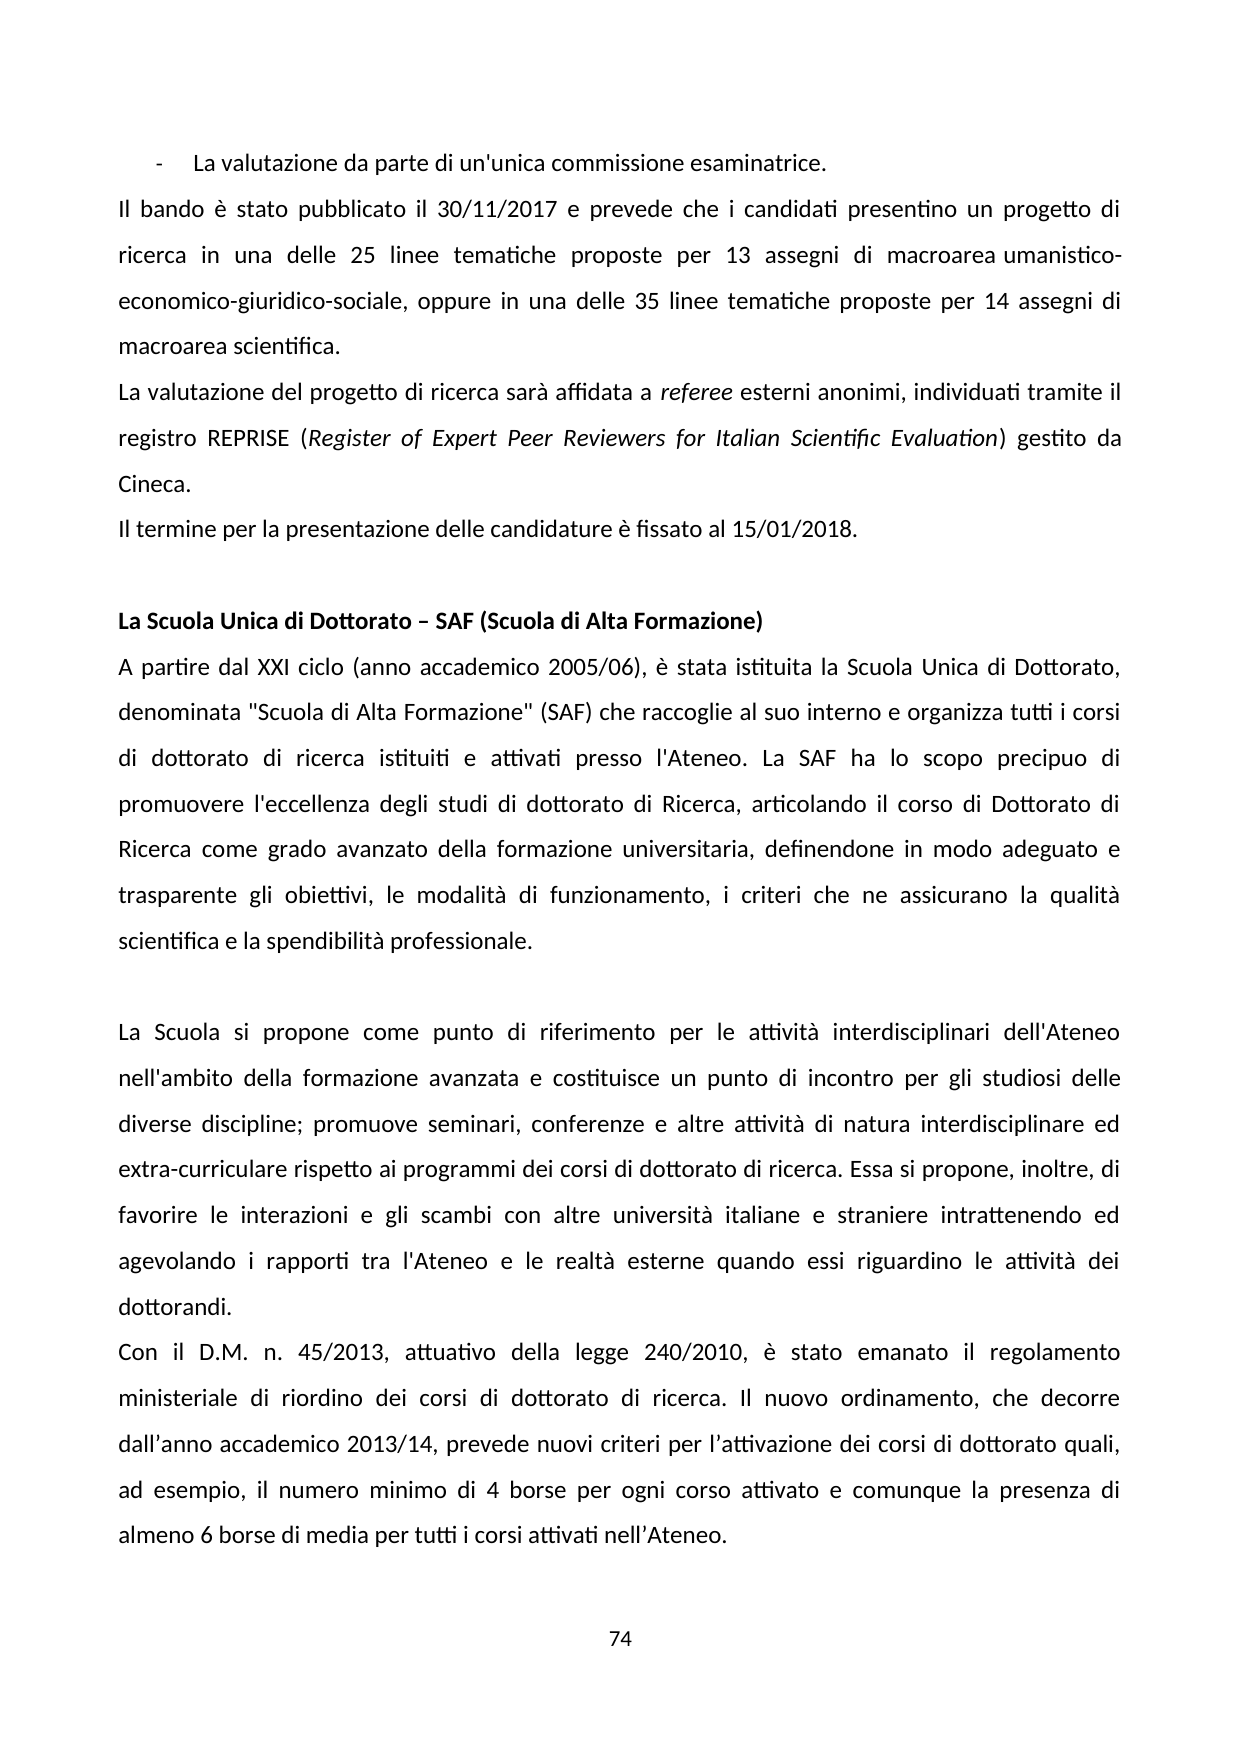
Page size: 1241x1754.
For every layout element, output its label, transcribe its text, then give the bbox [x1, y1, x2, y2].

text Con il D.M. n. 45/2013, attuativo della legge 240/2010, è stato emanato il regolamento ministeriale di riordino dei corsi di dottorato di ricerca. Il nuovo ordinamento, che decorre dall’anno accademico 2013/14, prevede nuovi criteri per l’attivazione dei corsi di dottorato quali, ad esempio, il numero minimo di 4 borse per ogni corso attivato e comunque la presenza di almeno 6 borse di media per tutti i corsi attivati nell’Ateneo. [118, 1337, 1122, 1550]
text La Scuola Unica di Dottorato – SAF (Scuola di Alta Formazione) [118, 605, 1122, 635]
text La Scuola si propone come punto di riferimento per le attività interdisciplinari dell'Ateneo nell'ambito della formazione avanzata e costituisce un punto di incontro per gli studiosi delle diverse discipline; promuove seminari, conferenze e altre attività di natura interdisciplinare ed extra-curriculare rispetto ai programmi dei corsi di dottorato di ricerca. Essa si propone, inoltre, di favorire le interazioni e gli scambi con altre università italiane e straniere intrattenendo ed agevolando i rapporti tra l'Ateneo e le realtà esterne quando essi riguardino le attività dei dottorandi. [118, 1016, 1122, 1321]
text A partire dal XXI ciclo (anno accademico 2005/06), è stata istituita la Scuola Unica di Dottorato, denominata "Scuola di Alta Formazione" (SAF) che raccoglie al suo interno e organizza tutti i corsi di dottorato di ricerca istituiti e attivati presso l'Ateneo. La SAF ha lo scopo precipuo di promuovere l'eccellenza degli studi di dottorato di Ricerca, articolando il corso di Dottorato di Ricerca come grado avanzato della formazione universitaria, definendone in modo adeguato e trasparente gli obiettivi, le modalità di funzionamento, i criteri che ne assicurano la qualità scientifica e la spendibilità professionale. [118, 651, 1122, 956]
text Il bando è stato pubblicato il 30/11/2017 e prevede che i candidati presentino un progetto di ricerca in una delle 25 linee tematiche proposte per 13 assegni di macroarea umanistico-economico-giuridico-sociale, oppure in una delle 35 linee tematiche proposte per 14 assegni di macroarea scientifica. [118, 193, 1122, 361]
text La valutazione del progetto di ricerca sarà affidata a referee esterni anonimi, individuati tramite il registro REPRISE (Register of Expert Peer Reviewers for Italian Scientific Evaluation) gestito da Cineca. [118, 376, 1122, 498]
text Il termine per la presentazione delle candidature è fissato al 15/01/2018. [118, 513, 1122, 544]
list La valutazione da parte di un'unica commissione esaminatrice. [156, 148, 1122, 178]
